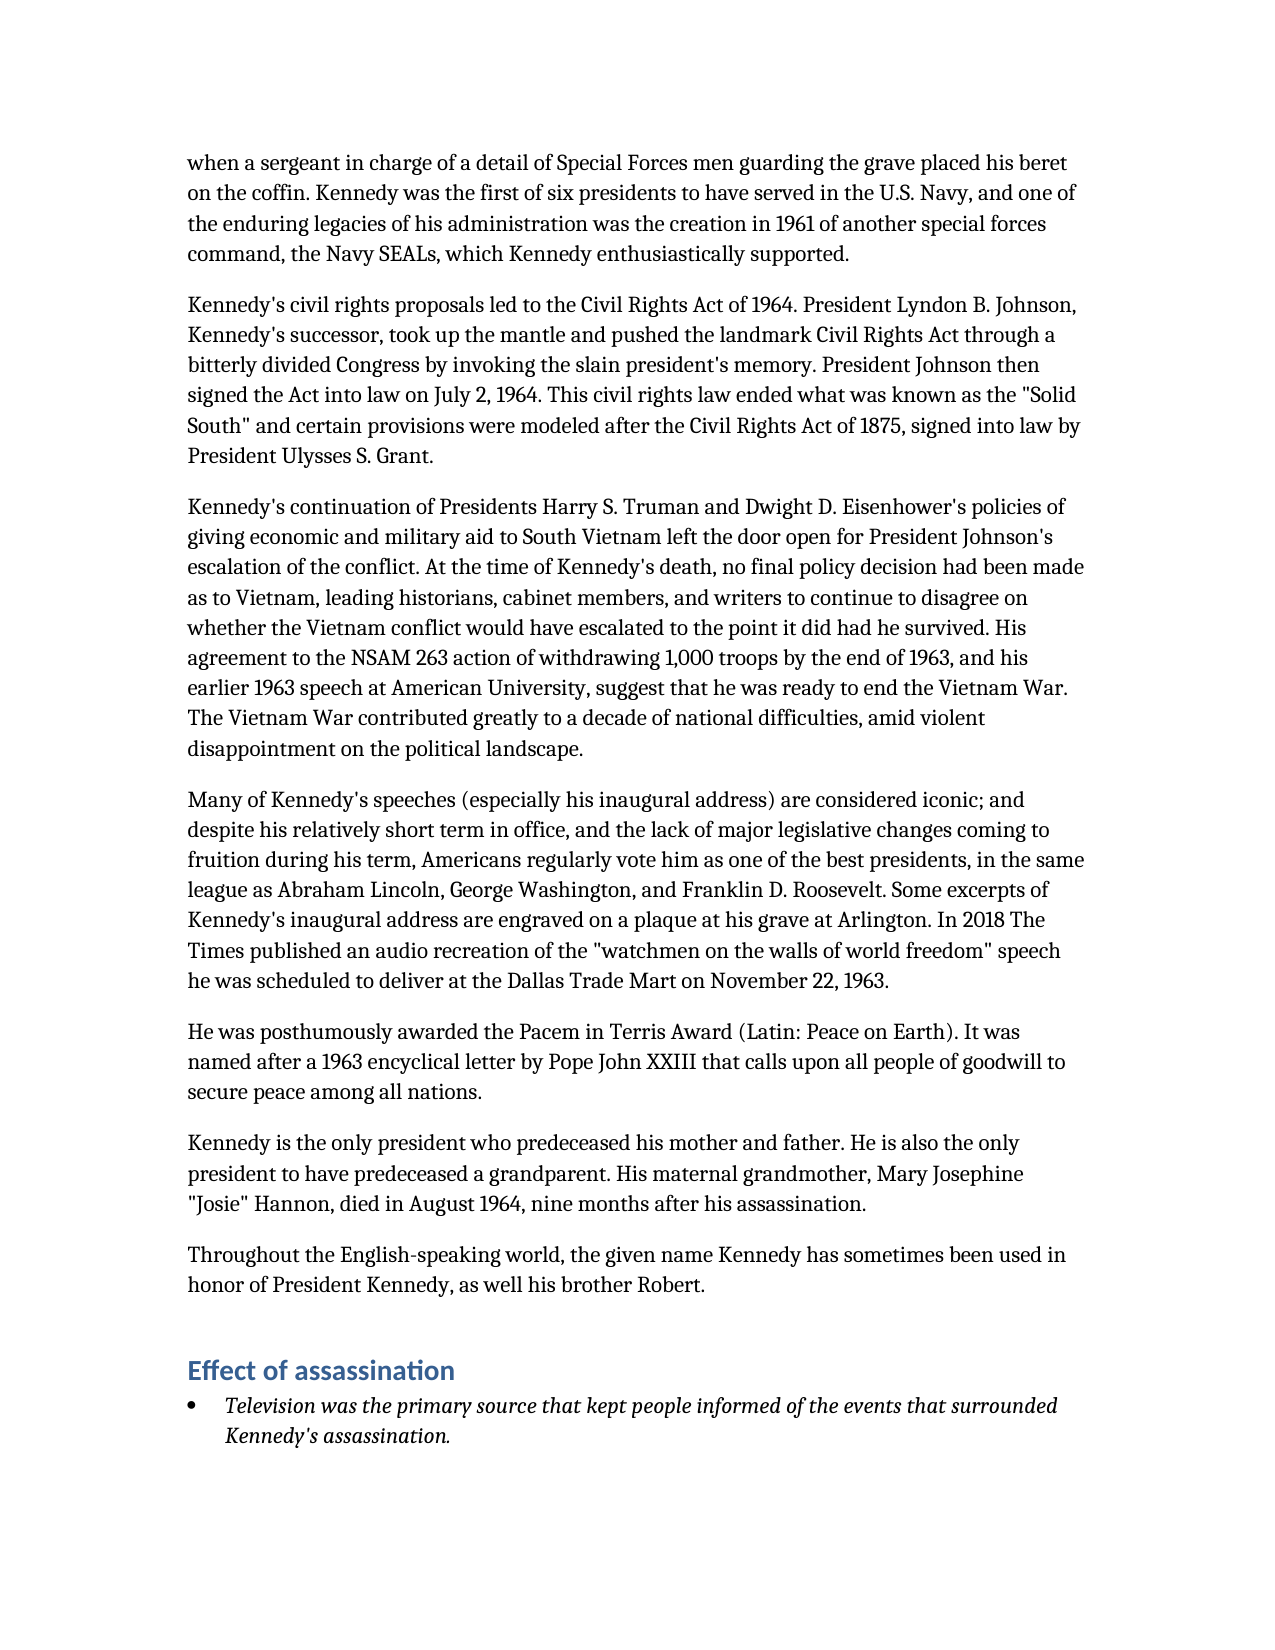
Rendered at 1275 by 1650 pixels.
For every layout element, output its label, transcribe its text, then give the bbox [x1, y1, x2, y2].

subtitle Effect of assassination [187, 1352, 1087, 1388]
list Television was the primary source that kept people informed of the events that surrounded Kennedy's assassination. [187, 1393, 1087, 1449]
text Kennedy is the only president who predeceased his mother and father. He is also the only president to have predeceased a grandparent. His maternal grandmother, Mary Josephine "Josie" Hannon, died in August 1964, nine months after his assassination. [187, 1130, 1087, 1217]
text Throughout the English-speaking world, the given name Kennedy has sometimes been used in honor of President Kennedy, as well his brother Robert. [187, 1242, 1087, 1298]
text Kennedy's continuation of Presidents Harry S. Truman and Dwight D. Eisenhower's policies of giving economic and military aid to South Vietnam left the door open for President Johnson's escalation of the conflict. At the time of Kennedy's death, no final policy decision had been made as to Vietnam, leading historians, cabinet members, and writers to continue to disagree on whether the Vietnam conflict would have escalated to the point it did had he survived. His agreement to the NSAM 263 action of withdrawing 1,000 troops by the end of 1963, and his earlier 1963 speech at American University, suggest that he was ready to end the Vietnam War. The Vietnam War contributed greatly to a decade of national difficulties, amid violent disappointment on the political landscape. [187, 494, 1087, 762]
text when a sergeant in charge of a detail of Special Forces men guarding the grave placed his beret on the coffin. Kennedy was the first of six presidents to have served in the U.S. Navy, and one of the enduring legacies of his administration was the creation in 1961 of another special forces command, the Navy SEALs, which Kennedy enthusiastically supported. [187, 150, 1087, 267]
text He was posthumously awarded the Pacem in Terris Award (Latin: Peace on Earth). It was named after a 1963 encyclical letter by Pope John XXIII that calls upon all people of goodwill to secure peace among all nations. [187, 1019, 1087, 1106]
text Many of Kennedy's speeches (especially his inaugural address) are considered iconic; and despite his relatively short term in office, and the lack of major legislative changes coming to fruition during his term, Americans regularly vote him as one of the best presidents, in the same league as Abraham Lincoln, George Washington, and Franklin D. Roosevelt. Some excerpts of Kennedy's inaugural address are engraved on a plaque at his grave at Arlington. In 2018 The Times published an audio recreation of the "watchmen on the walls of world freedom" speech he was scheduled to deliver at the Dallas Trade Mart on November 22, 1963. [187, 786, 1087, 994]
text Kennedy's civil rights proposals led to the Civil Rights Act of 1964. President Lyndon B. Johnson, Kennedy's successor, took up the mantle and pushed the landmark Civil Rights Act through a bitterly divided Congress by invoking the slain president's memory. President Johnson then signed the Act into law on July 2, 1964. This civil rights law ended what was known as the "Solid South" and certain provisions were modeled after the Civil Rights Act of 1875, signed into law by President Ulysses S. Grant. [187, 292, 1087, 469]
